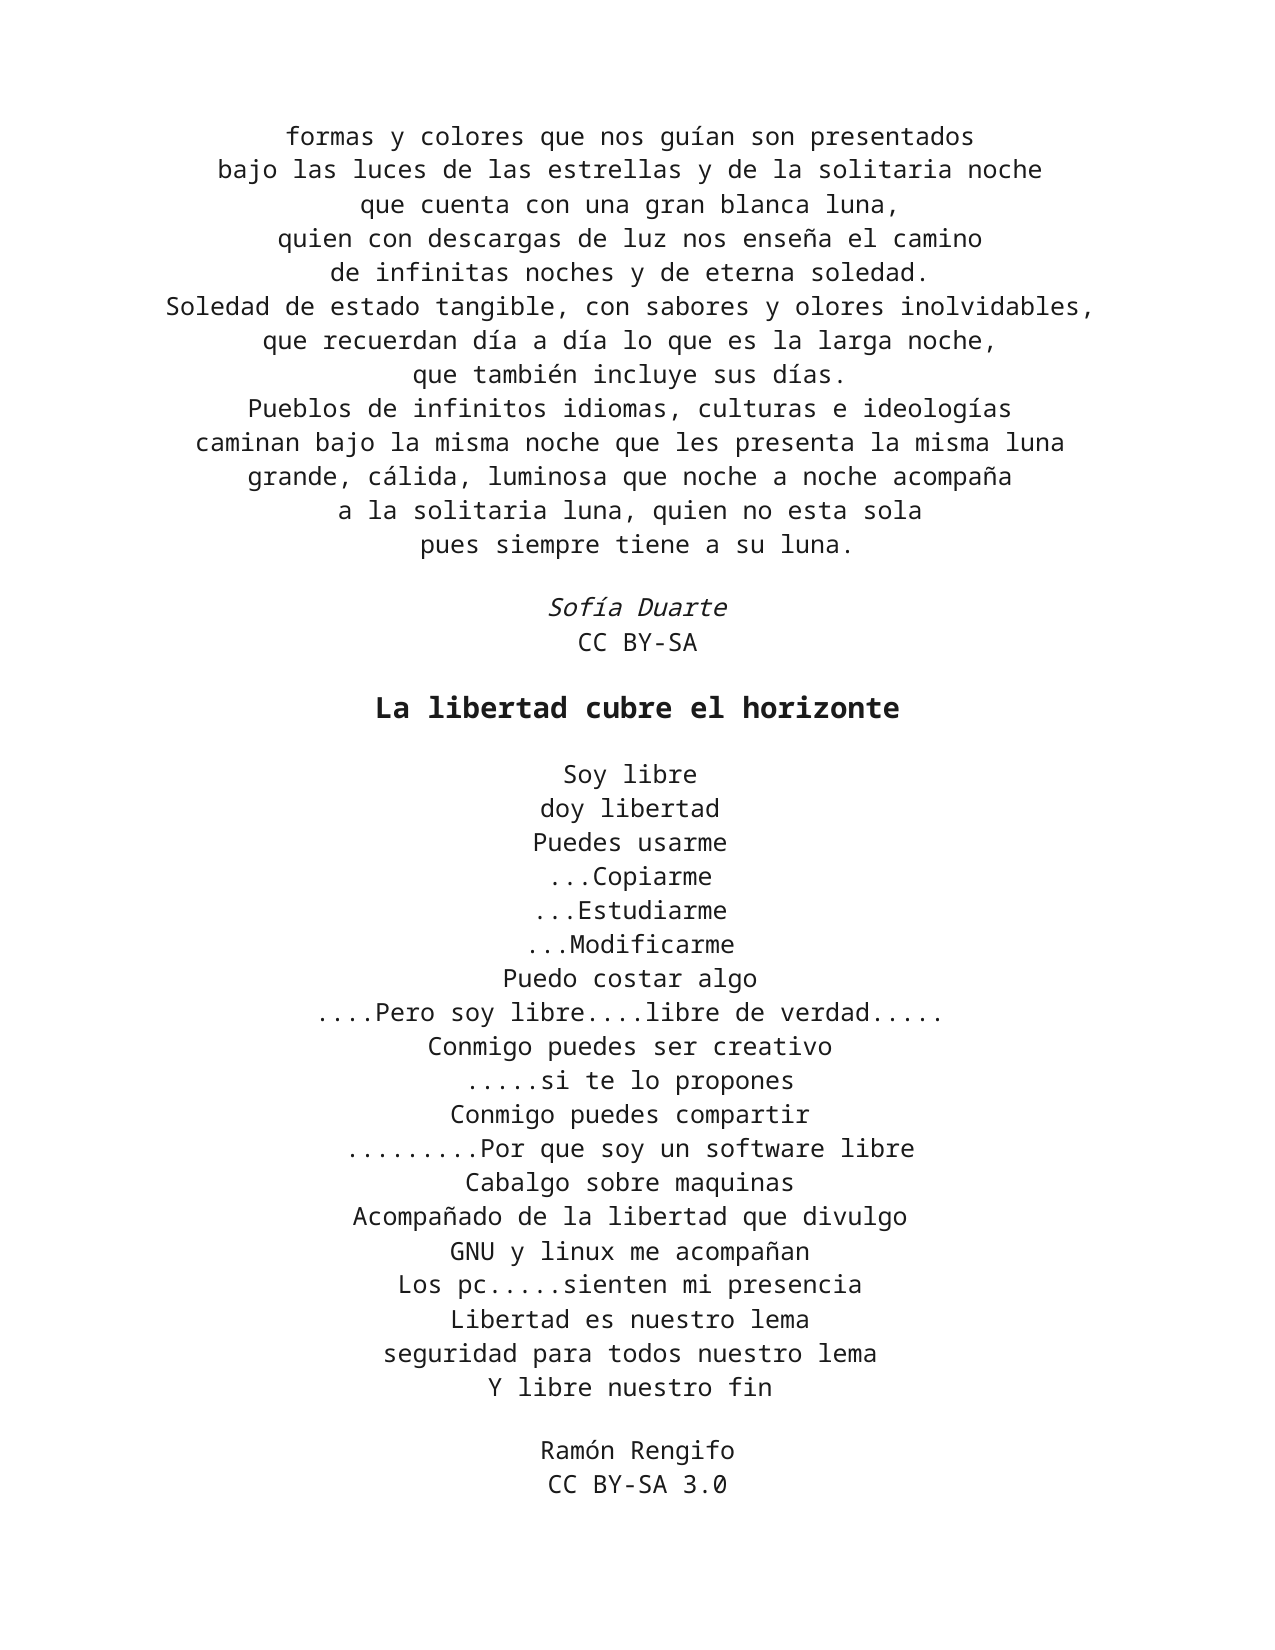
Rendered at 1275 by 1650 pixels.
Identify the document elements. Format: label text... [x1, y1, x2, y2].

text .........Por que soy un software libre [118, 1131, 1157, 1165]
text .....si te lo propones [118, 1063, 1157, 1097]
text pues siempre tiene a su luna. [118, 527, 1157, 561]
text Puedo costar algo [118, 961, 1157, 995]
text bajo las luces de las estrellas y de la solitaria noche [118, 152, 1157, 186]
text La libertad cubre el horizonte [118, 687, 1157, 727]
text grande, cálida, luminosa que noche a noche acompaña [118, 459, 1157, 493]
text doy libertad [118, 790, 1157, 824]
text Los pc.....sienten mi presencia [118, 1267, 1157, 1301]
text Acompañado de la libertad que divulgo [118, 1199, 1157, 1233]
text quien con descargas de luz nos enseña el camino [118, 220, 1157, 254]
text ...Copiarme [118, 858, 1157, 892]
text Puedes usarme [118, 824, 1157, 858]
text ...Estudiarme [118, 892, 1157, 927]
text Soy libre [118, 756, 1157, 790]
text seguridad para todos nuestro lema [118, 1335, 1157, 1369]
text que recuerdan día a día lo que es la larga noche, [118, 322, 1157, 357]
text de infinitas noches y de eterna soledad. [118, 254, 1157, 288]
text Pueblos de infinitos idiomas, culturas e ideologías [118, 391, 1157, 425]
text CC BY-SA [118, 624, 1157, 658]
text Conmigo puedes ser creativo [118, 1029, 1157, 1063]
text que cuenta con una gran blanca luna, [118, 186, 1157, 220]
text Ramón Rengifo [118, 1433, 1157, 1467]
text CC BY-SA 3.0 [118, 1467, 1157, 1501]
text Cabalgo sobre maquinas [118, 1165, 1157, 1199]
text Conmigo puedes compartir [118, 1097, 1157, 1131]
text Soledad de estado tangible, con sabores y olores inolvidables, [118, 288, 1157, 322]
text Libertad es nuestro lema [118, 1301, 1157, 1335]
text GNU y linux me acompañan [118, 1233, 1157, 1267]
text formas y colores que nos guían son presentados [118, 118, 1157, 152]
text caminan bajo la misma noche que les presenta la misma luna [118, 425, 1157, 459]
text ...Modificarme [118, 927, 1157, 961]
text Sofía Duarte [118, 590, 1157, 624]
text ....Pero soy libre....libre de verdad..... [118, 995, 1157, 1029]
text Y libre nuestro fin [118, 1369, 1157, 1403]
text a la solitaria luna, quien no esta sola [118, 493, 1157, 527]
text que también incluye sus días. [118, 357, 1157, 391]
